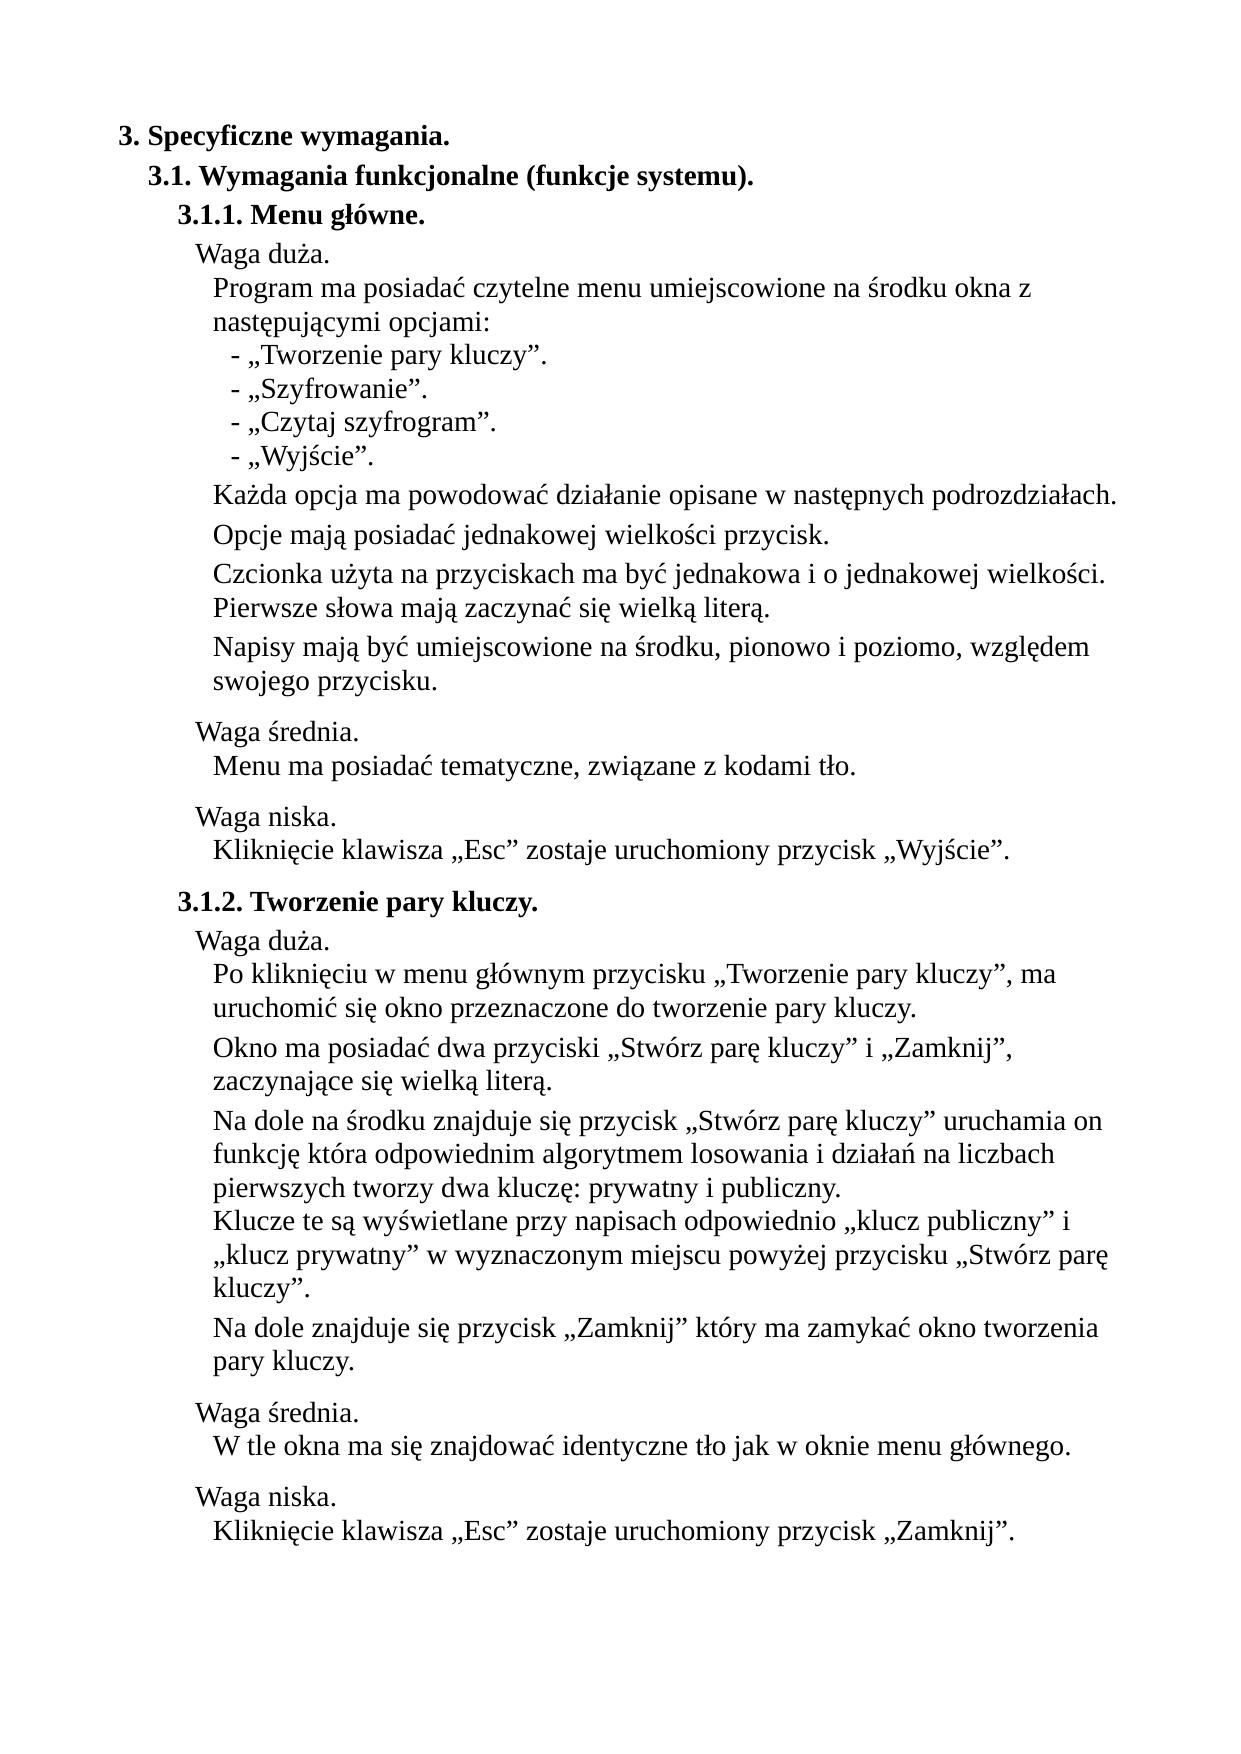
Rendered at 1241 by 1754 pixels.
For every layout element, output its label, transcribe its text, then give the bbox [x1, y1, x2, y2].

text Kliknięcie klawisza „Esc” zostaje uruchomiony przycisk „Wyjście”. [213, 832, 1122, 866]
text 3.1.1. Menu główne. [177, 197, 1122, 231]
text Napisy mają być umiejscowione na środku, pionowo i poziomo, względem swojego przycisku. [213, 629, 1122, 696]
text Okno ma posiadać dwa przyciski „Stwórz parę kluczy” i „Zamknij”, zaczynające się wielką literą. [213, 1030, 1122, 1097]
text 3. Specyficzne wymagania. [118, 118, 1122, 152]
text Na dole znajduje się przycisk „Zamknij” który ma zamykać okno tworzenia pary kluczy. [213, 1310, 1122, 1377]
text Waga duża. [195, 237, 1122, 270]
text Każda opcja ma powodować działanie opisane w następnych podrozdziałach. [213, 477, 1122, 511]
text Waga niska. [195, 1479, 1122, 1513]
text 3.1.2. Tworzenie pary kluczy. [177, 884, 1122, 917]
text Waga duża. [195, 923, 1122, 957]
text - „Czytaj szyfrogram”. [230, 404, 1122, 438]
text Po kliknięciu w menu głównym przycisku „Tworzenie pary kluczy”, ma uruchomić się okno przeznaczone do tworzenie pary kluczy. [213, 957, 1122, 1024]
text Klucze te są wyświetlane przy napisach odpowiednio „klucz publiczny” i „klucz prywatny” w wyznaczonym miejscu powyżej przycisku „Stwórz parę kluczy”. [213, 1203, 1122, 1304]
text - „Szyfrowanie”. [230, 371, 1122, 404]
text Menu ma posiadać tematyczne, związane z kodami tło. [213, 748, 1122, 781]
text Waga średnia. [195, 1395, 1122, 1428]
text Waga średnia. [195, 714, 1122, 748]
text - „Wyjście”. [230, 438, 1122, 471]
text Na dole na środku znajduje się przycisk „Stwórz parę kluczy” uruchamia on funkcję która odpowiednim algorytmem losowania i działań na liczbach pierwszych tworzy dwa kluczę: prywatny i publiczny. [213, 1103, 1122, 1203]
text Czcionka użyta na przyciskach ma być jednakowa i o jednakowej wielkości. Pierwsze słowa mają zaczynać się wielką literą. [213, 556, 1122, 623]
text - „Tworzenie pary kluczy”. [230, 337, 1122, 371]
text Waga niska. [195, 799, 1122, 832]
text Program ma posiadać czytelne menu umiejscowione na środku okna z następującymi opcjami: [213, 270, 1122, 337]
text 3.1. Wymagania funkcjonalne (funkcje systemu). [148, 158, 1122, 191]
text Kliknięcie klawisza „Esc” zostaje uruchomiony przycisk „Zamknij”. [213, 1513, 1122, 1547]
text Opcje mają posiadać jednakowej wielkości przycisk. [213, 517, 1122, 550]
text W tle okna ma się znajdować identyczne tło jak w oknie menu głównego. [213, 1428, 1122, 1462]
